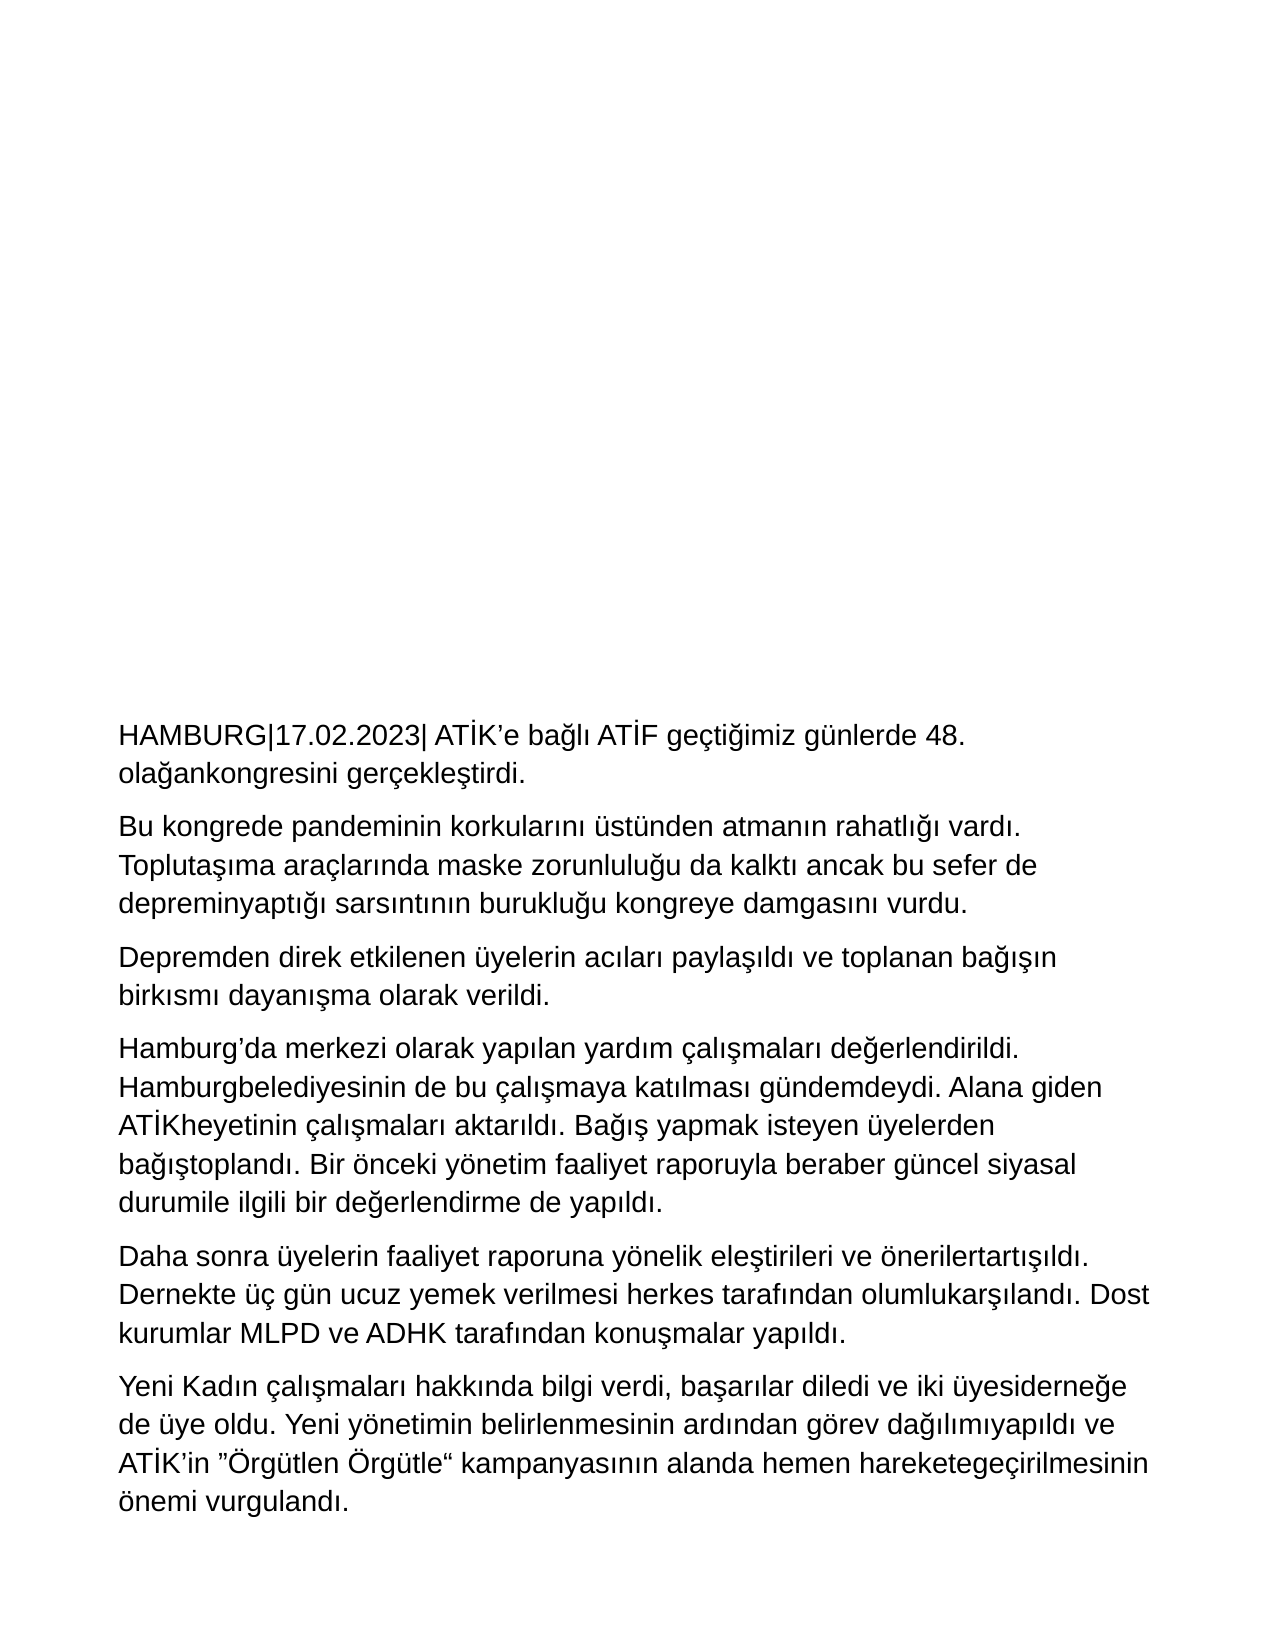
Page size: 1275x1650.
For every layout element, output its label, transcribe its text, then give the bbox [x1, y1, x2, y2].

text HAMBURG|17.02.2023| ATİK’e bağlı ATİF geçtiğimiz günlerde 48. olağankongresini gerçekleştirdi. [118, 718, 1157, 790]
text Hamburg’da merkezi olarak yapılan yardım çalışmaları değerlendirildi. Hamburgbelediyesinin de bu çalışmaya katılması gündemdeydi. Alana giden ATİKheyetinin çalışmaları aktarıldı. Bağış yapmak isteyen üyelerden bağıştoplandı. Bir önceki yönetim faaliyet raporuyla beraber güncel siyasal durumile ilgili bir değerlendirme de yapıldı. [118, 1031, 1157, 1219]
text Bu kongrede pandeminin korkularını üstünden atmanın rahatlığı vardı. Toplutaşıma araçlarında maske zorunluluğu da kalktı ancak bu sefer de depreminyaptığı sarsıntının burukluğu kongreye damgasını vurdu. [118, 809, 1157, 920]
text Yeni Kadın çalışmaları hakkında bilgi verdi, başarılar diledi ve iki üyesiderneğe de üye oldu. Yeni yönetimin belirlenmesinin ardından görev dağılımıyapıldı ve ATİK’in ”Örgütlen Örgütle“ kampanyasının alanda hemen hareketegeçirilmesinin önemi vurgulandı. [118, 1369, 1157, 1518]
text Daha sonra üyelerin faaliyet raporuna yönelik eleştirileri ve önerilertartışıldı. Dernekte üç gün ucuz yemek verilmesi herkes tarafından olumlukarşılandı. Dost kurumlar MLPD ve ADHK tarafından konuşmalar yapıldı. [118, 1239, 1157, 1349]
text Depremden direk etkilenen üyelerin acıları paylaşıldı ve toplanan bağışın birkısmı dayanışma olarak verildi. [118, 940, 1157, 1012]
